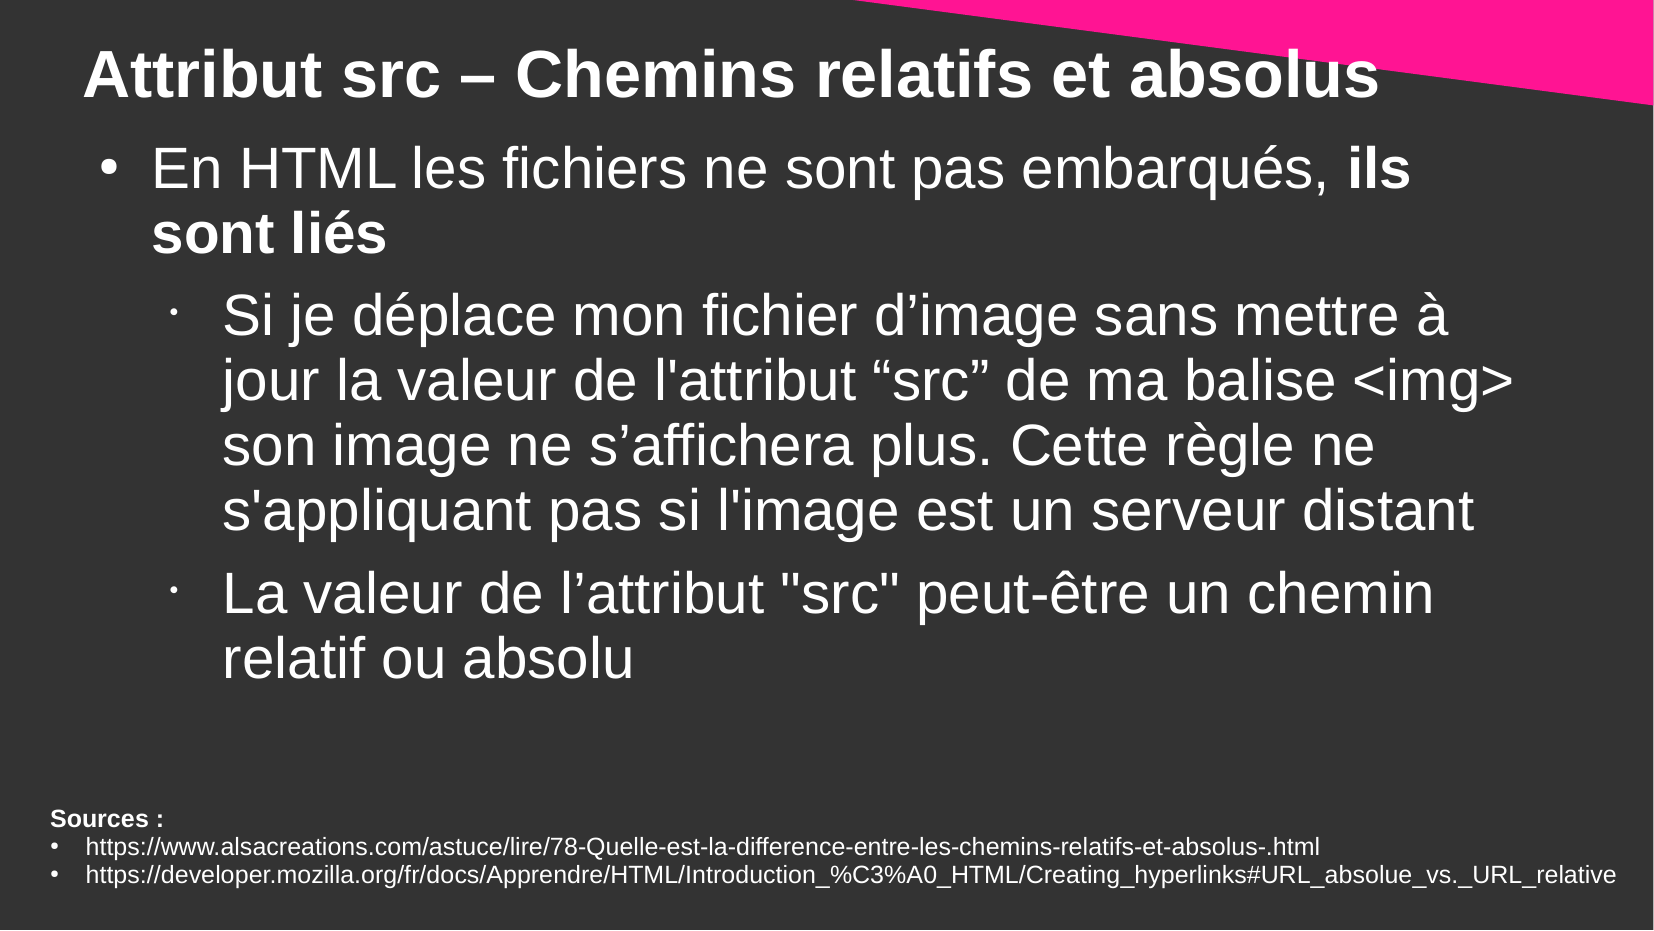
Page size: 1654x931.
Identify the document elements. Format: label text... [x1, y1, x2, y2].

text_box Sources : https://www.alsacreations.com/astuce/lire/78-Quelle-est-la-difference-entre-les-chemins-relatifs-et-absolus-.html https://developer.mozilla.org/fr/docs/Apprendre/HTML/Introduction_%C3%A0_HTML/Creating_hyperlinks#URL_absolue_vs._URL_relative [35, 797, 1654, 931]
title Attribut src – Chemins relatifs et absolus [82, 37, 1571, 122]
text_box [853, 0, 1654, 106]
list En HTML les fichiers ne sont pas embarqués, ils sont liés Si je déplace mon fichier d’image sans mettre à jour la valeur de l'attribut “src” de ma balise <img> son image ne s’affichera plus. Cette règle ne s'appliquant pas si l'image est un serveur distant La valeur de l’attribut "src" peut-être un chemin relatif ou absolu [80, 135, 1546, 709]
